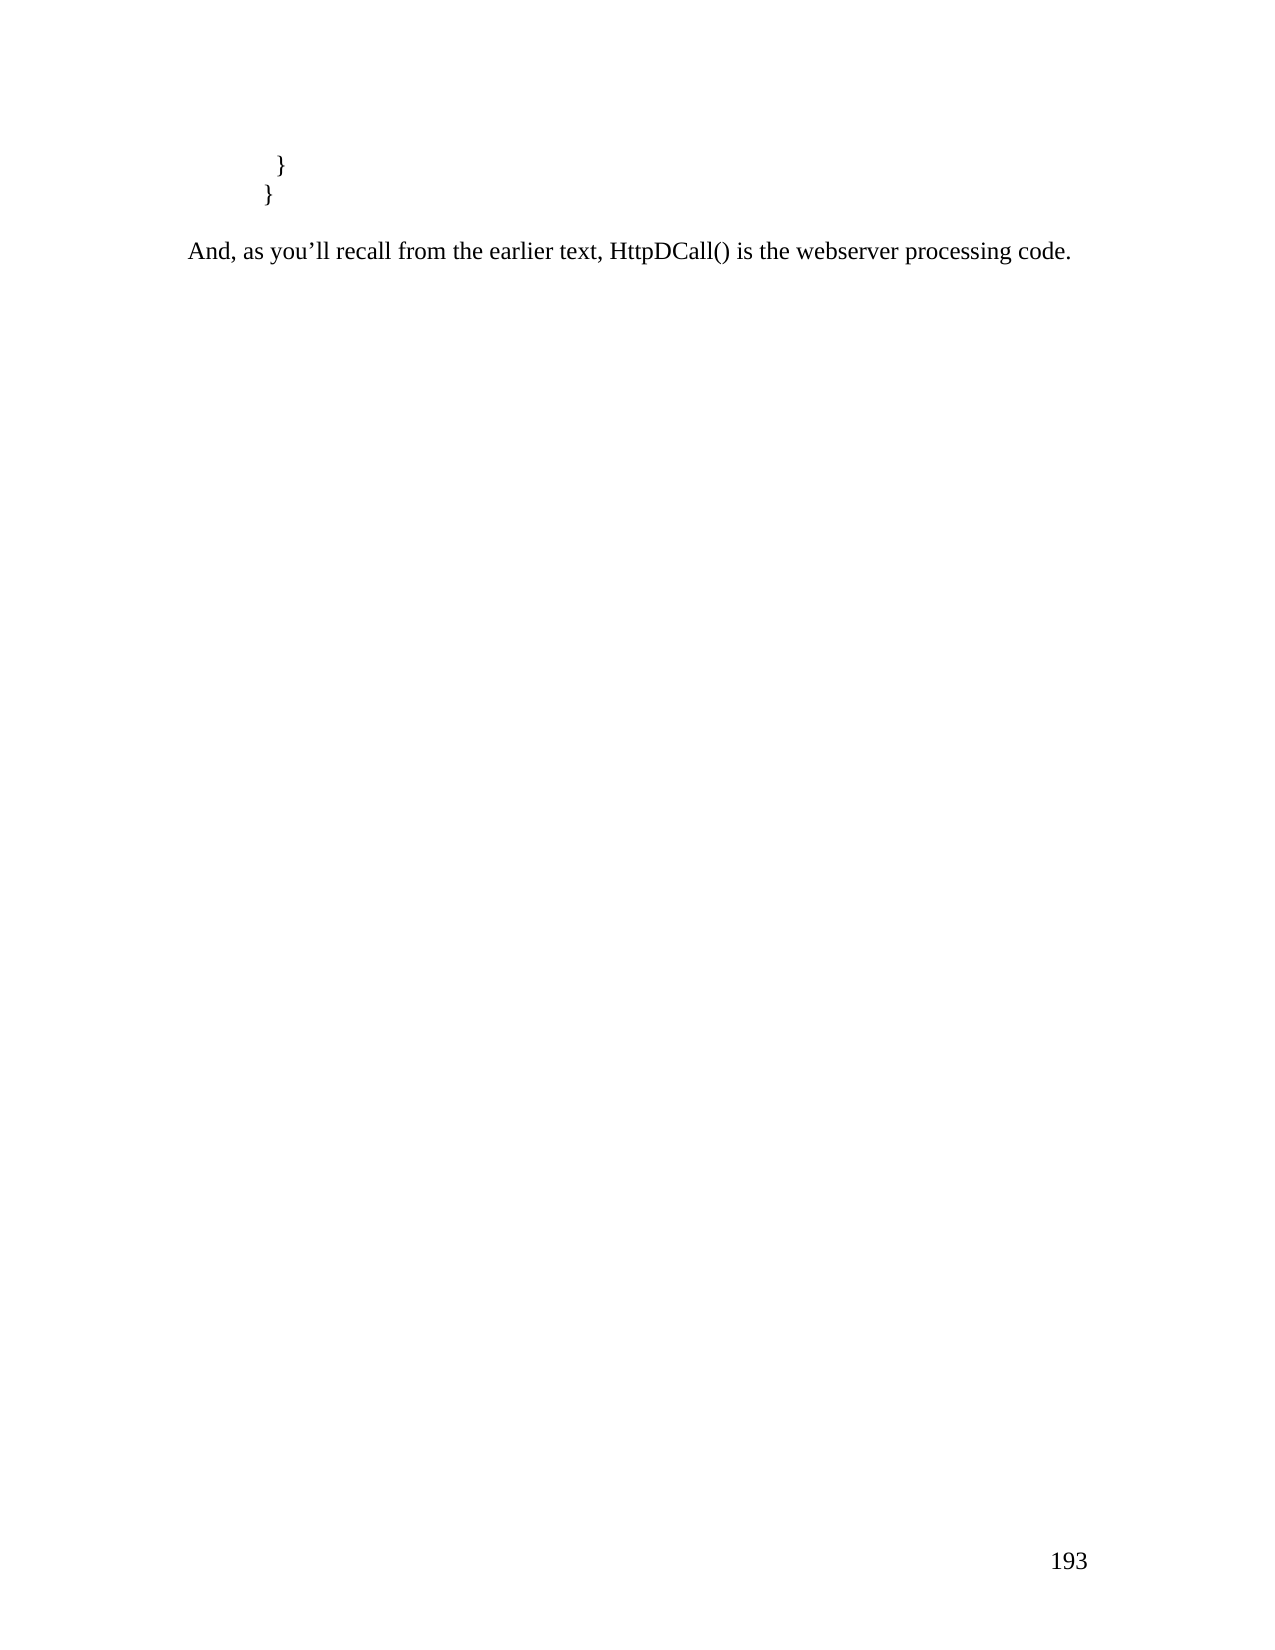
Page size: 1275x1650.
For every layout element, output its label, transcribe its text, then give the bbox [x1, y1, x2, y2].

text And, as you’ll recall from the earlier text, HttpDCall() is the webserver processing code. [187, 236, 1087, 265]
text } [262, 179, 1087, 207]
text } [262, 150, 1087, 179]
